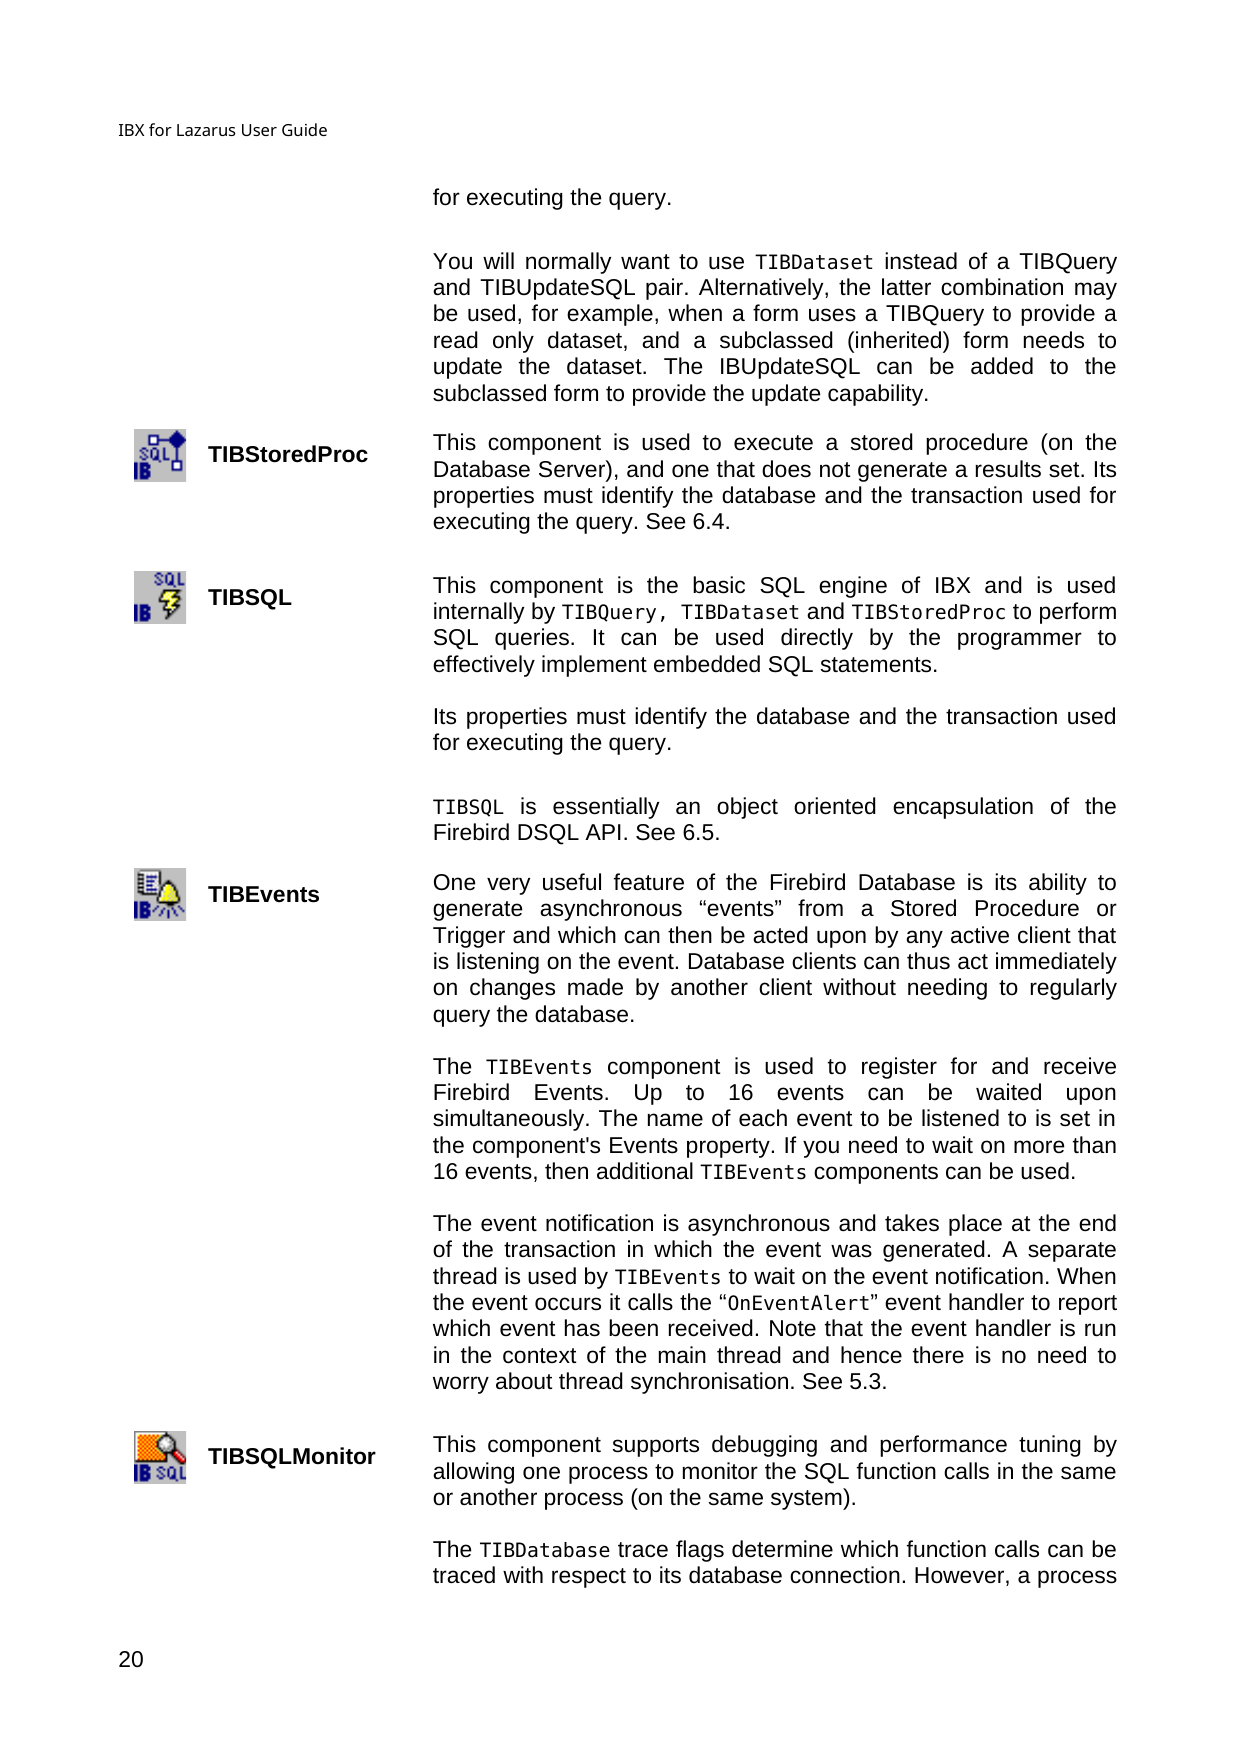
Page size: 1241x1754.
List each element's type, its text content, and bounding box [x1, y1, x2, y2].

table_cell TIBSQL [202, 566, 427, 863]
table_cell [202, 178, 427, 423]
table_cell [118, 424, 202, 566]
table_cell [118, 1426, 202, 1594]
table_cell [118, 566, 202, 863]
picture [134, 429, 187, 482]
table_cell TIBStoredProc [202, 424, 427, 566]
picture [134, 868, 187, 921]
table_cell for executing the query. You will normally want to use TIBDataset instead of a TIBQuery and TIBUpdateSQL pair. Alternatively, the latter combination may be used, for example, when a form uses a TIBQuery to provide a read only dataset, and a subclassed (inherited) form needs to update the dataset. The IBUpdateSQL can be added to the subclassed form to provide the update capability. [427, 178, 1123, 423]
table_cell TIBEvents [202, 863, 427, 1426]
picture [134, 571, 187, 624]
table_cell This component is the basic SQL engine of IBX and is used internally by TIBQuery, TIBDataset and TIBStoredProc to perform SQL queries. It can be used directly by the programmer to effectively implement embedded SQL statements. Its properties must identify the database and the transaction used for executing the query. TIBSQL is essentially an object oriented encapsulation of the Firebird DSQL API. See 6.5. [427, 566, 1123, 863]
table_cell [118, 863, 202, 1426]
table_cell [118, 178, 202, 423]
picture [134, 1431, 187, 1484]
table_cell This component supports debugging and performance tuning by allowing one process to monitor the SQL function calls in the same or another process (on the same system). The TIBDatabase trace flags determine which function calls can be traced with respect to its database connection. However, a process [427, 1426, 1123, 1594]
table_cell TIBSQLMonitor [202, 1426, 427, 1594]
table_cell This component is used to execute a stored procedure (on the Database Server), and one that does not generate a results set. Its properties must identify the database and the transaction used for executing the query. See 6.4. [427, 424, 1123, 566]
table_cell One very useful feature of the Firebird Database is its ability to generate asynchronous “events” from a Stored Procedure or Trigger and which can then be acted upon by any active client that is listening on the event. Database clients can thus act immediately on changes made by another client without needing to regularly query the database. The TIBEvents component is used to register for and receive Firebird Events. Up to 16 events can be waited upon simultaneously. The name of each event to be listened to is set in the component's Events property. If you need to wait on more than 16 events, then additional TIBEvents components can be used. The event notification is asynchronous and takes place at the end of the transaction in which the event was generated. A separate thread is used by TIBEvents to wait on the event notification. When the event occurs it calls the “OnEventAlert” event handler to report which event has been received. Note that the event handler is run in the context of the main thread and hence there is no need to worry about thread synchronisation. See 5.3. [427, 863, 1123, 1426]
